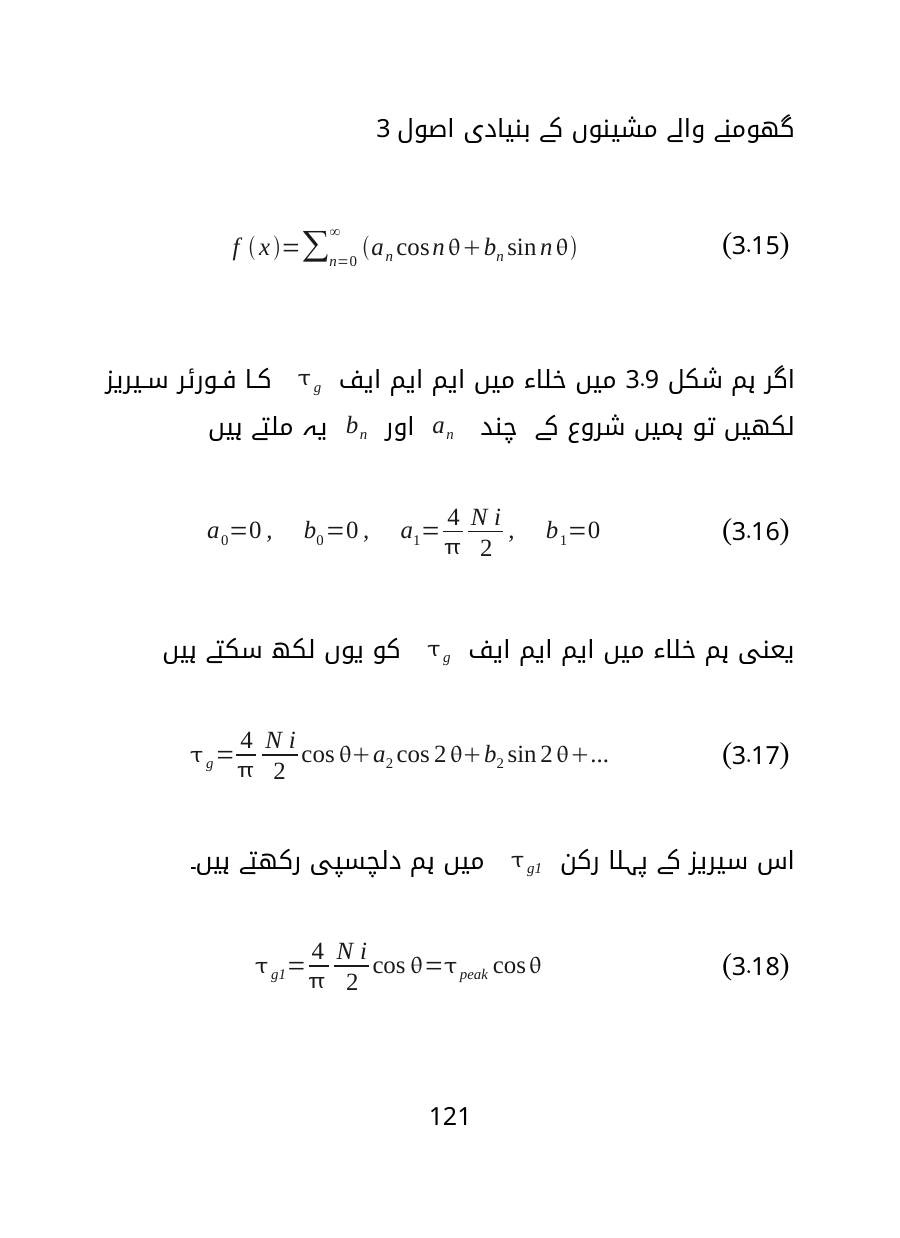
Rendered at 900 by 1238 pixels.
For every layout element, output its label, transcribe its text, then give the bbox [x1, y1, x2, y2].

text اگر ہم شکل 3.9 میں خلاء میں ایم ایم ایف کا فورئر سیریز لکھیں تو ہمیں شروع کے چند اوریہ ملتے ہیں [105, 356, 795, 451]
table_header (3.18) [685, 931, 795, 1014]
text اس سیریز کے پہلا رکن میں ہم دلچسپی رکھتے ہیں۔ [105, 837, 795, 885]
table_header (3.15) [693, 216, 795, 288]
table_header [105, 216, 692, 288]
table_header [105, 931, 684, 1014]
table_header [105, 497, 694, 580]
text یعنی ہم خلاء میں ایم ایم ایف کو یوں لکھ سکتے ہیں [105, 627, 795, 674]
table_header [105, 721, 686, 803]
table_header (3.17) [686, 721, 795, 803]
table_header (3.16) [694, 497, 795, 580]
